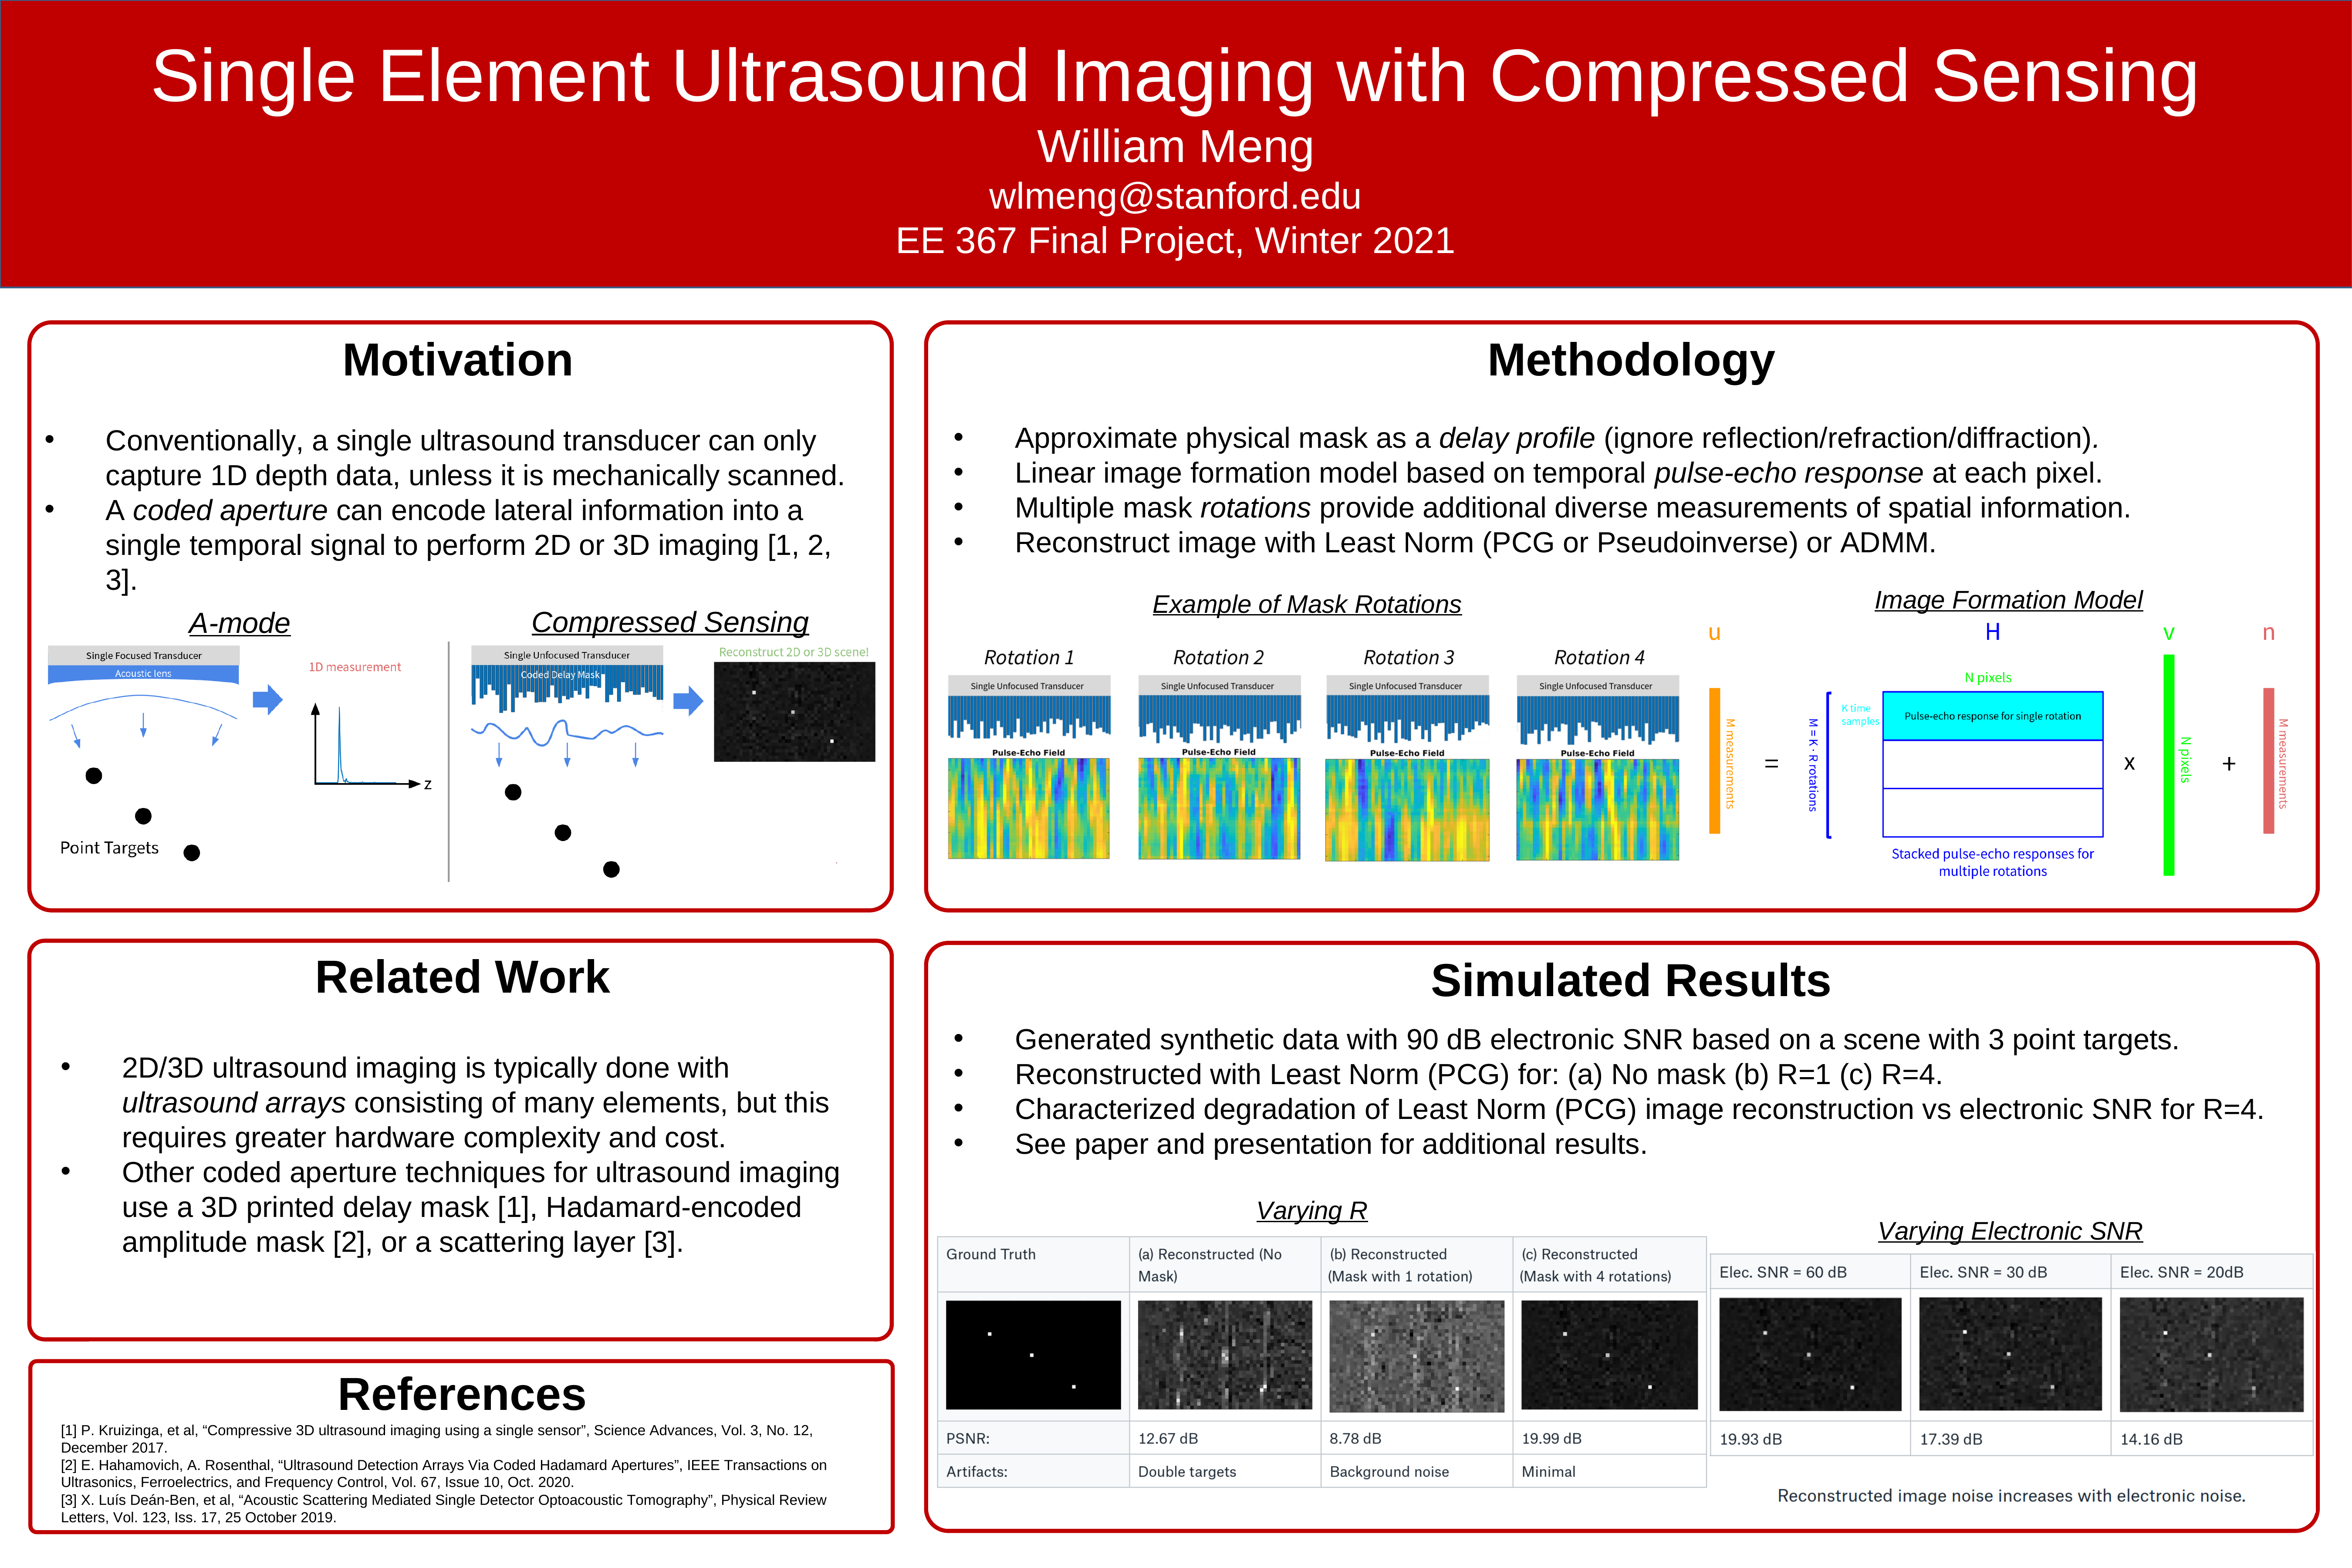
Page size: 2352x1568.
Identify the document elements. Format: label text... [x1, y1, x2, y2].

text_box Single Element Ultrasound Imaging with Compressed Sensing William Meng wlmeng@stanford.edu EE 367 Final Project, Winter 2021 [0, 0, 2352, 287]
text_box Methodology [955, 326, 2308, 388]
text_box Conventionally, a single ultrasound transducer can only capture 1D depth data, unless it is mechanically scanned. A coded aperture can encode lateral information into a single temporal signal to perform 2D or 3D imaging [1, 2, 3]. [38, 418, 860, 599]
picture [46, 642, 879, 882]
text_box Approximate physical mask as a delay profile (ignore reflection/refraction/diffraction). Linear image formation model based on temporal pulse-echo response at each pixel. Multiple mask rotations provide additional diverse measurements of spatial information. Reconstruct image with Least Norm (PCG or Pseudoinverse) or ADMM. [947, 416, 2303, 562]
text_box Image Formation Model [1868, 580, 2150, 618]
text_box [1] P. Kruizinga, et al, “Compressive 3D ultrasound imaging using a single sensor”, Science Advances, Vol. 3, No. 12, December 2017. [2] E. Hahamovich, A. Rosenthal, “Ultrasound Detection Arrays Via Coded Hadamard Apertures”, IEEE Transactions on Ultrasonics, Ferroelectrics, and Frequency Control, Vol. 67, Issue 10, Oct. 2020. [3] X. Luís Deán-Ben, et al, “Acoustic Scattering Mediated Single Detector Optoacoustic Tomography”, Physical Review Letters, Vol. 123, Iss. 17, 25 October 2019. [54, 1423, 872, 1529]
text_box A-mode [183, 601, 297, 642]
text_box Motivation [39, 326, 877, 388]
picture [935, 1235, 2316, 1513]
text_box Example of Mask Rotations [1146, 584, 1469, 622]
text_box Related Work [44, 943, 882, 1005]
picture [943, 646, 1683, 869]
text_box Generated synthetic data with 90 dB electronic SNR based on a scene with 3 point targets. Reconstructed with Least Norm (PCG) for: (a) No mask (b) R=1 (c) R=4. Characterized degradation of Least Norm (PCG) image reconstruction vs electronic SNR for R=4. See paper and presentation for additional results. [947, 1017, 2303, 1163]
text_box References [43, 1361, 882, 1423]
text_box Compressed Sensing [525, 600, 815, 642]
text_box Varying Electronic SNR [1871, 1211, 2150, 1248]
text_box 2D/3D ultrasound imaging is typically done with ultrasound arrays consisting of many elements, but this requires greater hardware complexity and cost. Other coded aperture techniques for ultrasound imaging use a 3D printed delay mask [1], Hadamard-encoded amplitude mask [2], or a scattering layer [3]. [54, 1045, 872, 1261]
picture [1702, 618, 2295, 887]
text_box Simulated Results [955, 947, 2308, 1009]
text_box Varying R [1250, 1190, 1375, 1228]
